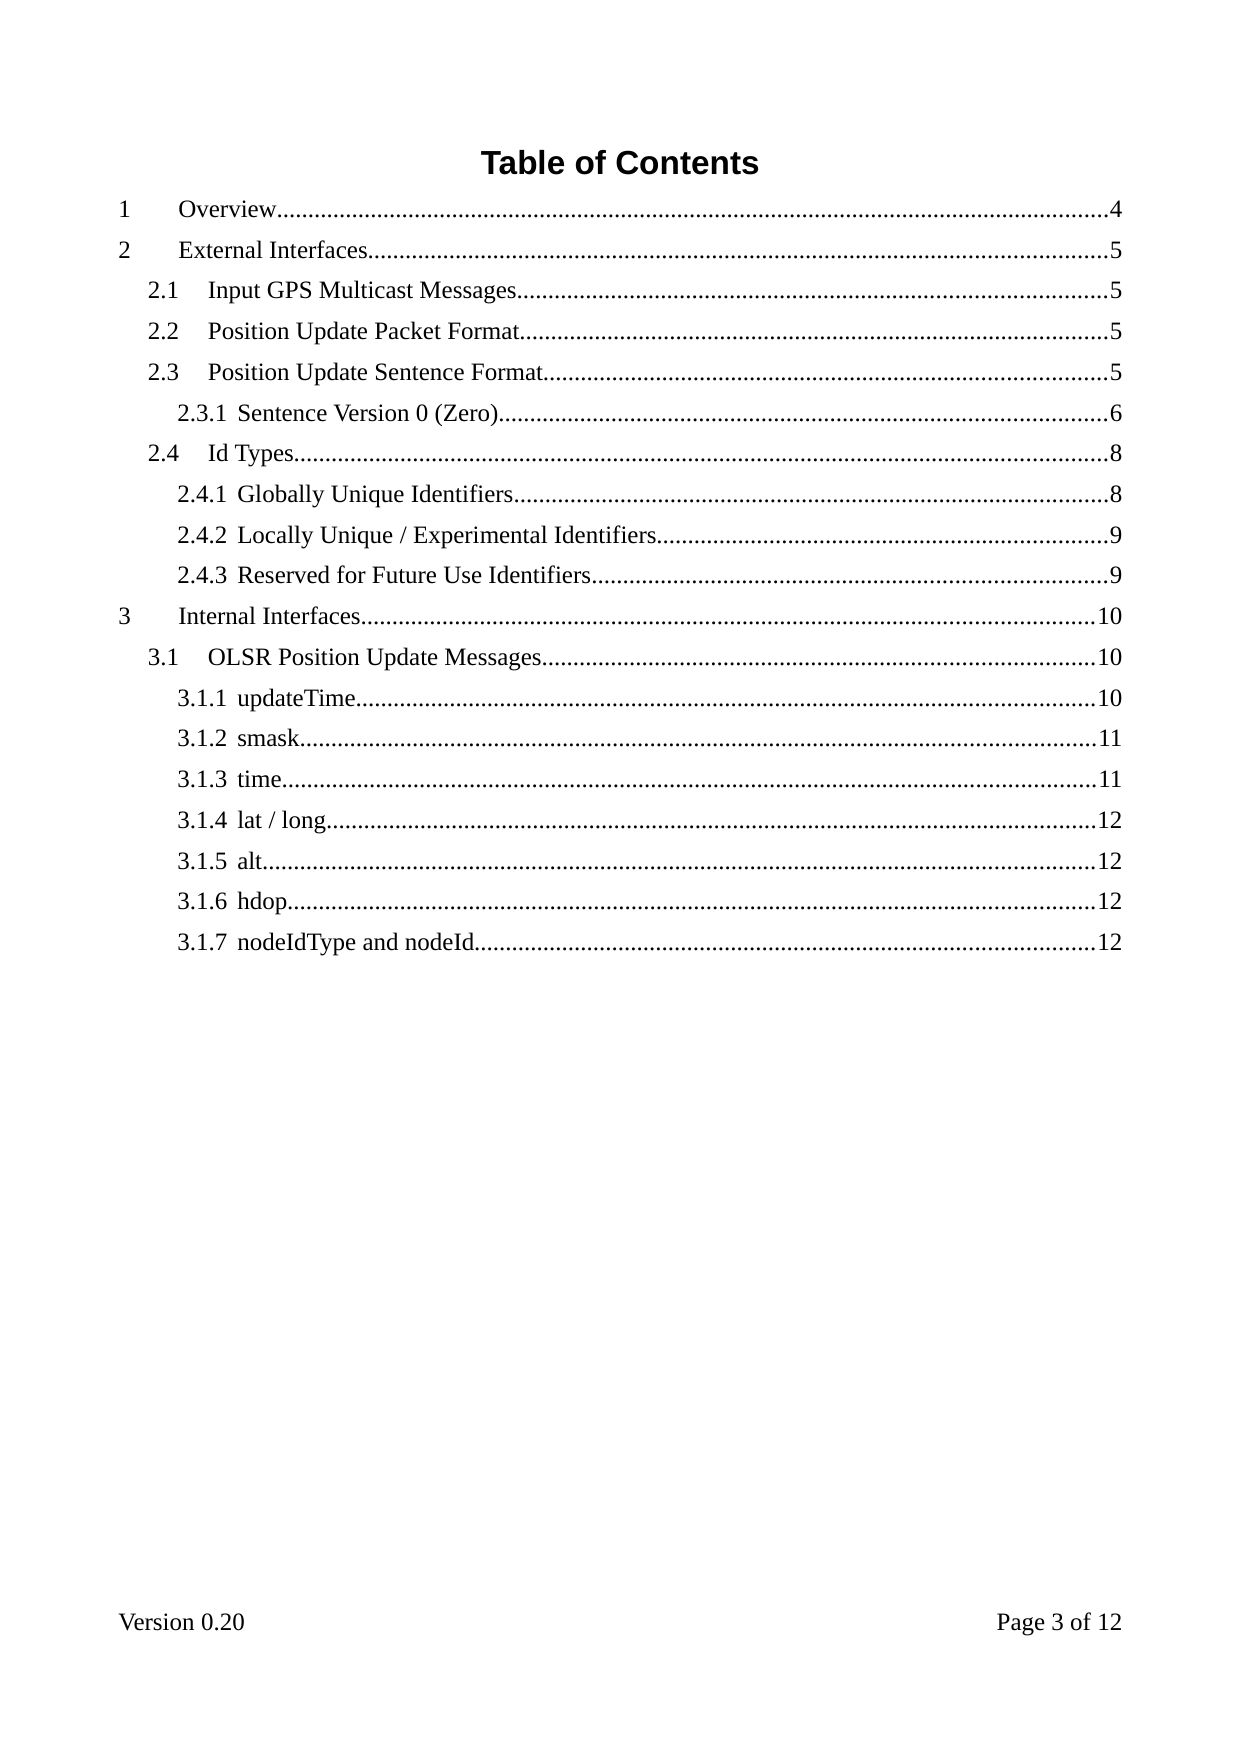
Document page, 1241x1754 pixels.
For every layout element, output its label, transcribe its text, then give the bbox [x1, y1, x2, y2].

text 3.1.1 updateTime 10 [177, 683, 1122, 712]
text 3.1 OLSR Position Update Messages 10 [148, 642, 1122, 671]
text 2.3 Position Update Sentence Format 5 [148, 357, 1122, 386]
text 2.2 Position Update Packet Format 5 [148, 316, 1122, 345]
text 3.1.2 smask 11 [177, 723, 1122, 752]
text 2.4.1 Globally Unique Identifiers 8 [177, 479, 1122, 508]
text 3.1.4 lat / long 12 [177, 805, 1122, 834]
text 3.1.3 time 11 [177, 764, 1122, 793]
text 2.4.2 Locally Unique / Experimental Identifiers 9 [177, 520, 1122, 549]
text 2.4 Id Types 8 [148, 438, 1122, 467]
text 3.1.7 nodeIdType and nodeId 12 [177, 927, 1122, 956]
text 3.1.5 alt 12 [177, 846, 1122, 874]
text 3 Internal Interfaces 10 [118, 601, 1122, 630]
text 3.1.6 hdop 12 [177, 886, 1122, 915]
text 2.4.3 Reserved for Future Use Identifiers 9 [177, 561, 1122, 589]
text 2.1 Input GPS Multicast Messages 5 [148, 276, 1122, 304]
subtitle Table of Contents [118, 143, 1122, 182]
text 2 External Interfaces 5 [118, 235, 1122, 263]
text 2.3.1 Sentence Version 0 (Zero) 6 [177, 398, 1122, 426]
text 1 Overview 4 [118, 194, 1122, 223]
